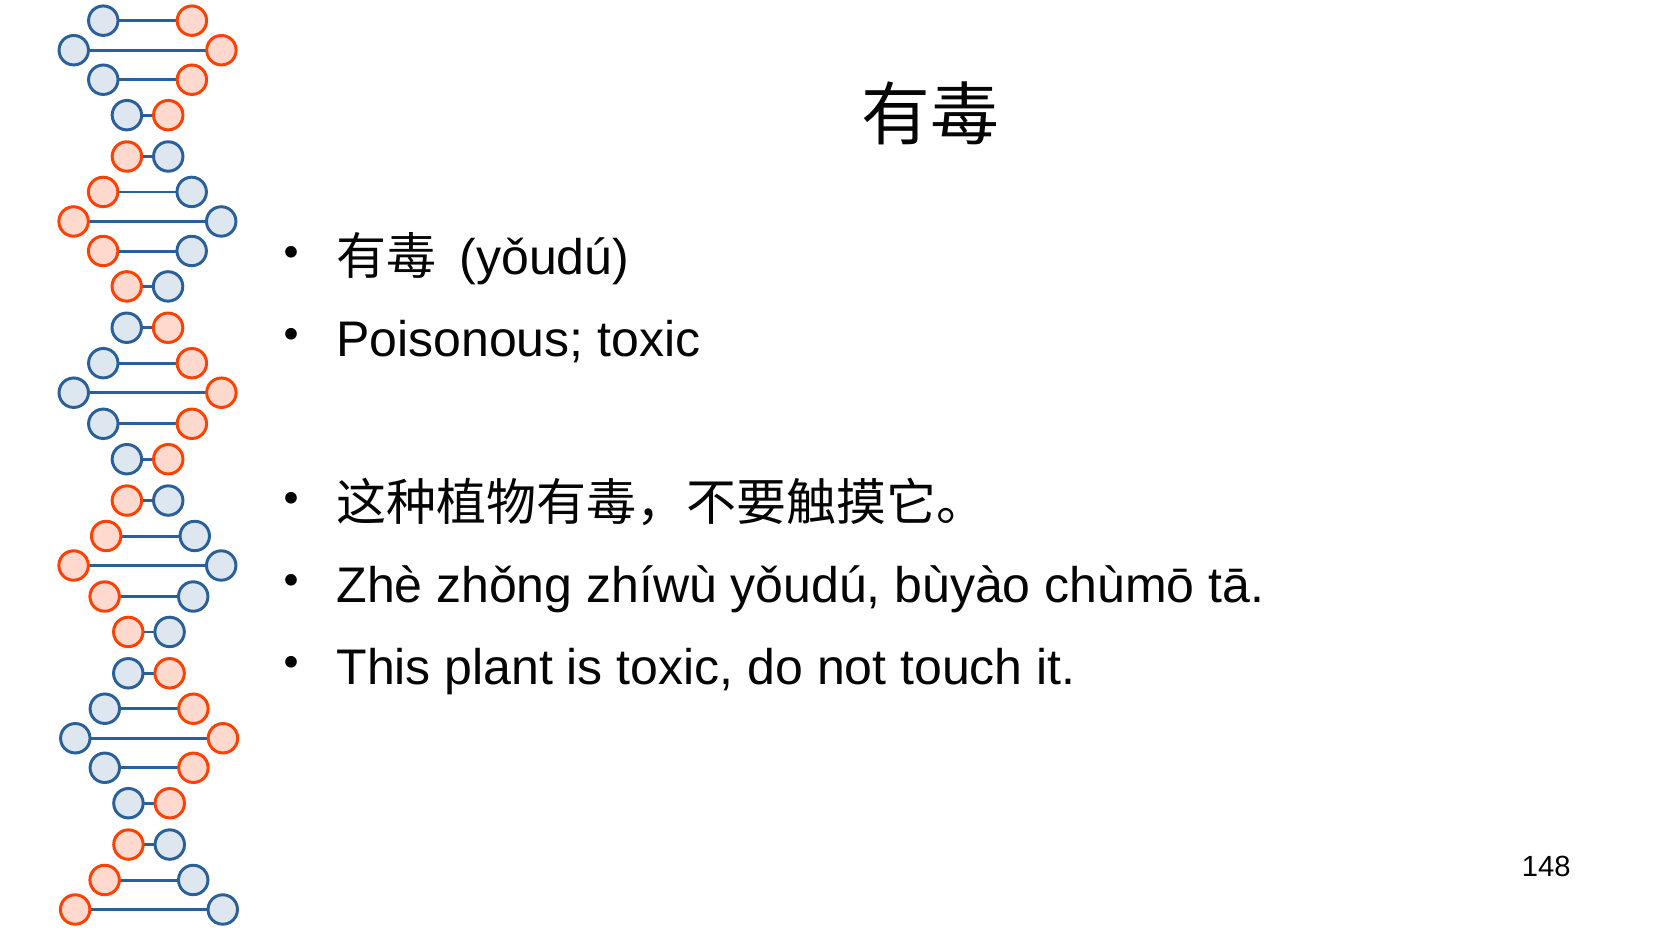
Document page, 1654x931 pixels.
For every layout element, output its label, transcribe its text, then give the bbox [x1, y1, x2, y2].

title 有毒 [265, 35, 1595, 189]
list 有毒 (yǒudú) Poisonous; toxic 这种植物有毒，不要触摸它。 Zhè zhǒng zhíwù yǒudú, bùyào chùmō tā. This plant is toxic, do not touch it. [265, 224, 1595, 764]
